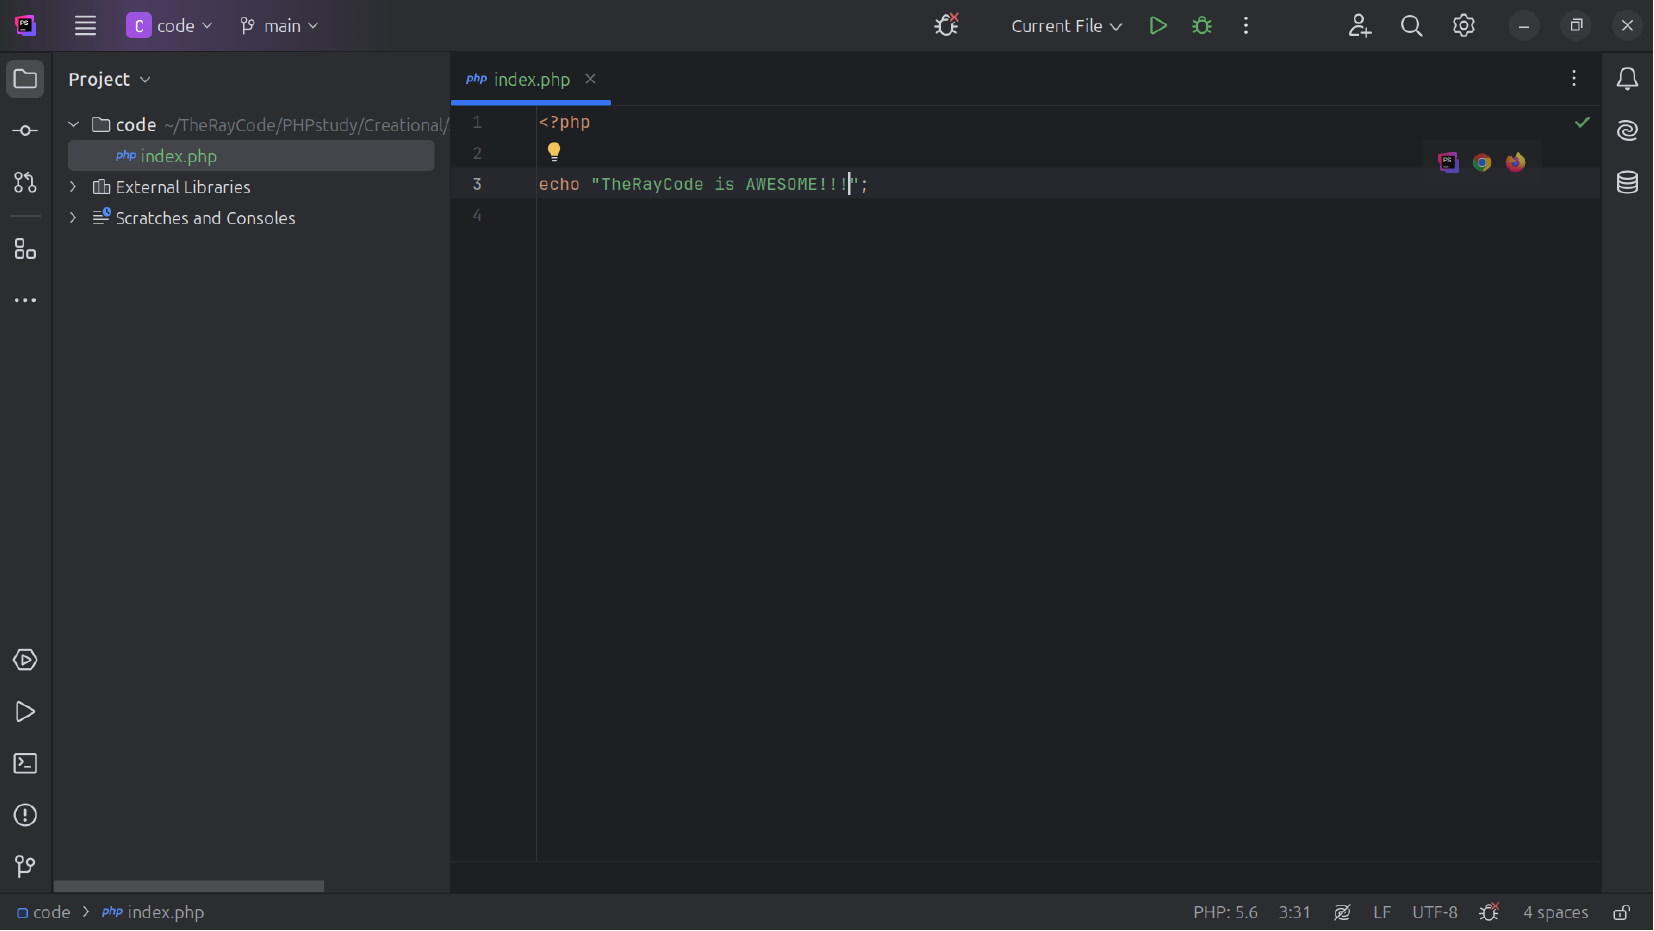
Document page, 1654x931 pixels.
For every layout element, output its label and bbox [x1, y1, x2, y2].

text_box [15, 15, 31, 31]
picture [0, 0, 1653, 930]
